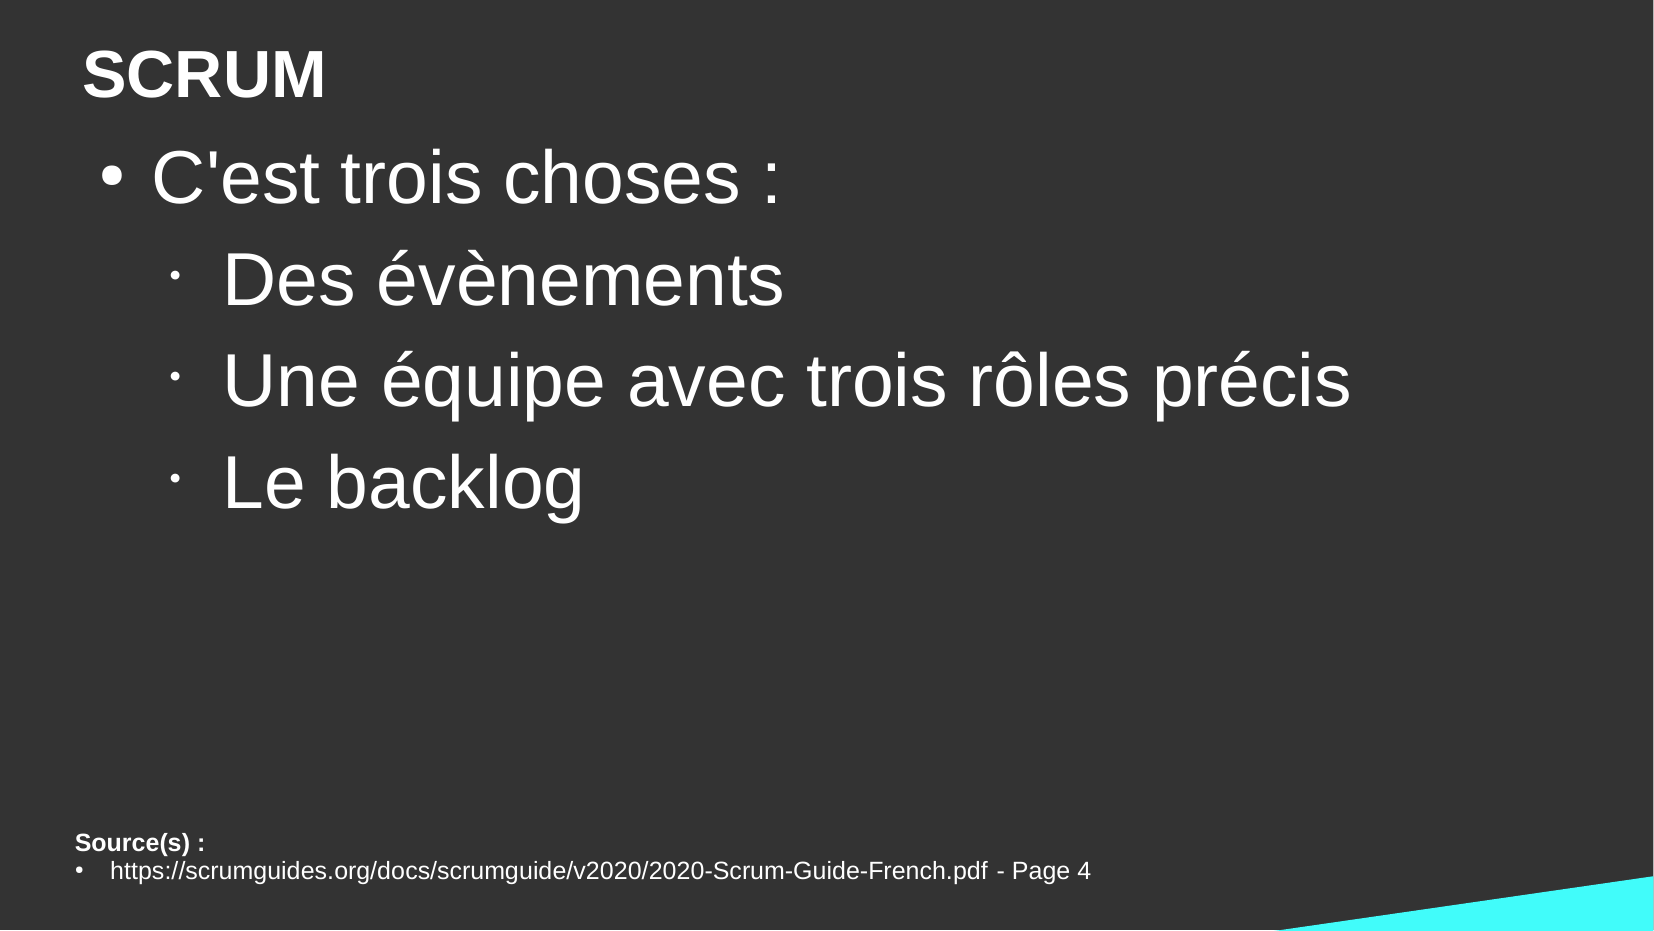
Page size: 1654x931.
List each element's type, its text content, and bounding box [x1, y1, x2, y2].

text_box Source(s) : https://scrumguides.org/docs/scrumguide/v2020/2020-Scrum-Guide-French.pdf - Page 4 [59, 821, 1546, 920]
text_box [1273, 876, 1654, 931]
title SCRUM [82, 37, 1571, 122]
list C'est trois choses : Des évènements Une équipe avec trois rôles précis Le backlog [80, 135, 1620, 777]
